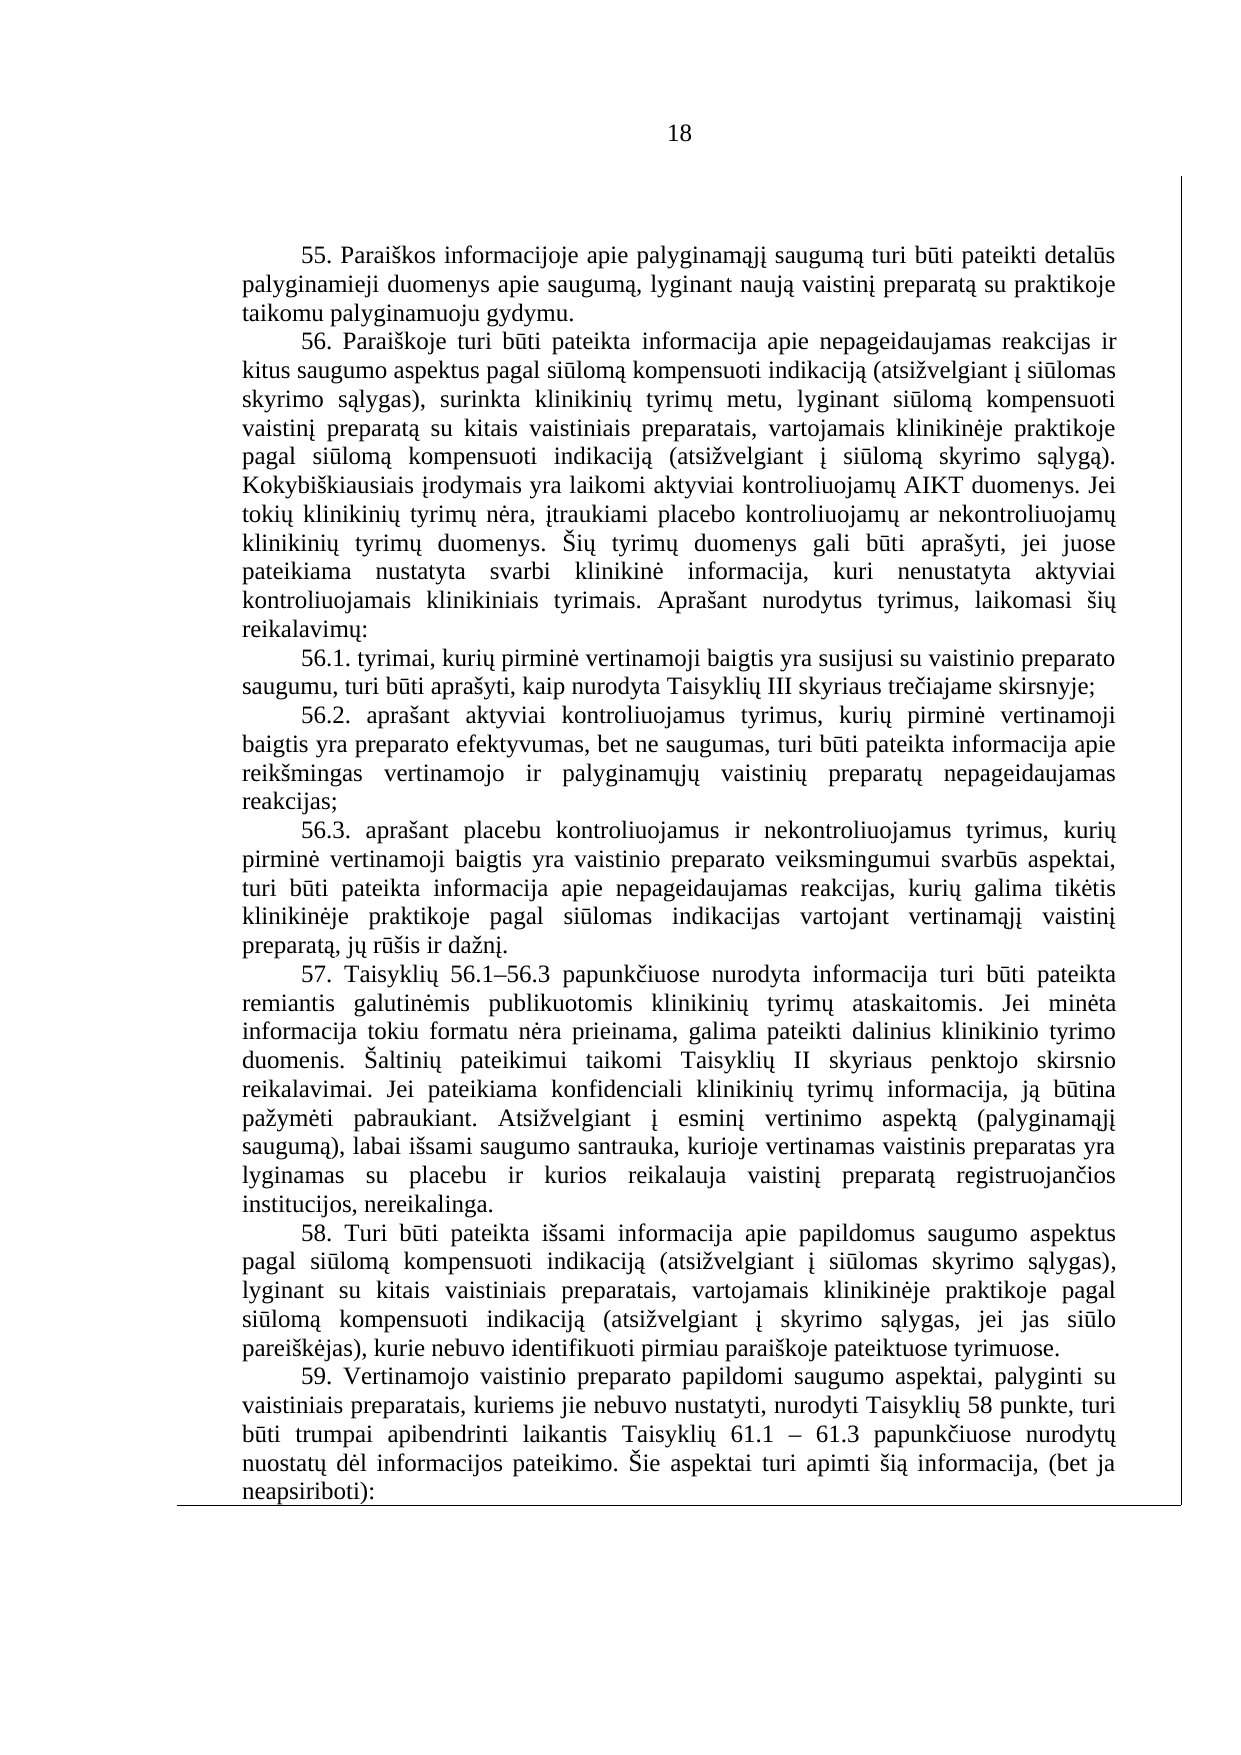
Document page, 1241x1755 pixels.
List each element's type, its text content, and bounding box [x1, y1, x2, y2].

text 56.1. tyrimai, kurių pirminė vertinamoji baigtis yra susijusi su vaistinio preparato saugumu, turi būti aprašyti, kaip nurodyta Taisyklių III skyriaus trečiajame skirsnyje; [177, 643, 1181, 700]
text 55. Paraiškos informacijoje apie palyginamąjį saugumą turi būti pateikti detalūs palyginamieji duomenys apie saugumą, lyginant naują vaistinį preparatą su praktikoje taikomu palyginamuoju gydymu. [177, 176, 1181, 326]
text 56.3. aprašant placebu kontroliuojamus ir nekontroliuojamus tyrimus, kurių pirminė vertinamoji baigtis yra vaistinio preparato veiksmingumui svarbūs aspektai, turi būti pateikta informacija apie nepageidaujamas reakcijas, kurių galima tikėtis klinikinėje praktikoje pagal siūlomas indikacijas vartojant vertinamąjį vaistinį preparatą, jų rūšis ir dažnį. [177, 815, 1181, 959]
text 56.2. aprašant aktyviai kontroliuojamus tyrimus, kurių pirminė vertinamoji baigtis yra preparato efektyvumas, bet ne saugumas, turi būti pateikta informacija apie reikšmingas vertinamojo ir palyginamųjų vaistinių preparatų nepageidaujamas reakcijas; [177, 700, 1181, 815]
text 56. Paraiškoje turi būti pateikta informacija apie nepageidaujamas reakcijas ir kitus saugumo aspektus pagal siūlomą kompensuoti indikaciją (atsižvelgiant į siūlomas skyrimo sąlygas), surinkta klinikinių tyrimų metu, lyginant siūlomą kompensuoti vaistinį preparatą su kitais vaistiniais preparatais, vartojamais klinikinėje praktikoje pagal siūlomą kompensuoti indikaciją (atsižvelgiant į siūlomą skyrimo sąlygą). Kokybiškiausiais įrodymais yra laikomi aktyviai kontroliuojamų AIKT duomenys. Jei tokių klinikinių tyrimų nėra, įtraukiami placebo kontroliuojamų ar nekontroliuojamų klinikinių tyrimų duomenys. Šių tyrimų duomenys gali būti aprašyti, jei juose pateikiama nustatyta svarbi klinikinė informacija, kuri nenustatyta aktyviai kontroliuojamais klinikiniais tyrimais. Aprašant nurodytus tyrimus, laikomasi šių reikalavimų: [177, 326, 1181, 643]
text 57. Taisyklių 56.1–56.3 papunkčiuose nurodyta informacija turi būti pateikta remiantis galutinėmis publikuotomis klinikinių tyrimų ataskaitomis. Jei minėta informacija tokiu formatu nėra prieinama, galima pateikti dalinius klinikinio tyrimo duomenis. Šaltinių pateikimui taikomi Taisyklių II skyriaus penktojo skirsnio reikalavimai. Jei pateikiama konfidenciali klinikinių tyrimų informacija, ją būtina pažymėti pabraukiant. Atsižvelgiant į esminį vertinimo aspektą (palyginamąjį saugumą), labai išsami saugumo santrauka, kurioje vertinamas vaistinis preparatas yra lyginamas su placebu ir kurios reikalauja vaistinį preparatą registruojančios institucijos, nereikalinga. [177, 959, 1181, 1218]
text 59. Vertinamojo vaistinio preparato papildomi saugumo aspektai, palyginti su vaistiniais preparatais, kuriems jie nebuvo nustatyti, nurodyti Taisyklių 58 punkte, turi būti trumpai apibendrinti laikantis Taisyklių 61.1 – 61.3 papunkčiuose nurodytų nuostatų dėl informacijos pateikimo. Šie aspektai turi apimti šią informacija, (bet ja neapsiriboti): [177, 1361, 1181, 1505]
text 58. Turi būti pateikta išsami informacija apie papildomus saugumo aspektus pagal siūlomą kompensuoti indikaciją (atsižvelgiant į siūlomas skyrimo sąlygas), lyginant su kitais vaistiniais preparatais, vartojamais klinikinėje praktikoje pagal siūlomą kompensuoti indikaciją (atsižvelgiant į skyrimo sąlygas, jei jas siūlo pareiškėjas), kurie nebuvo identifikuoti pirmiau paraiškoje pateiktuose tyrimuose. [177, 1218, 1181, 1361]
